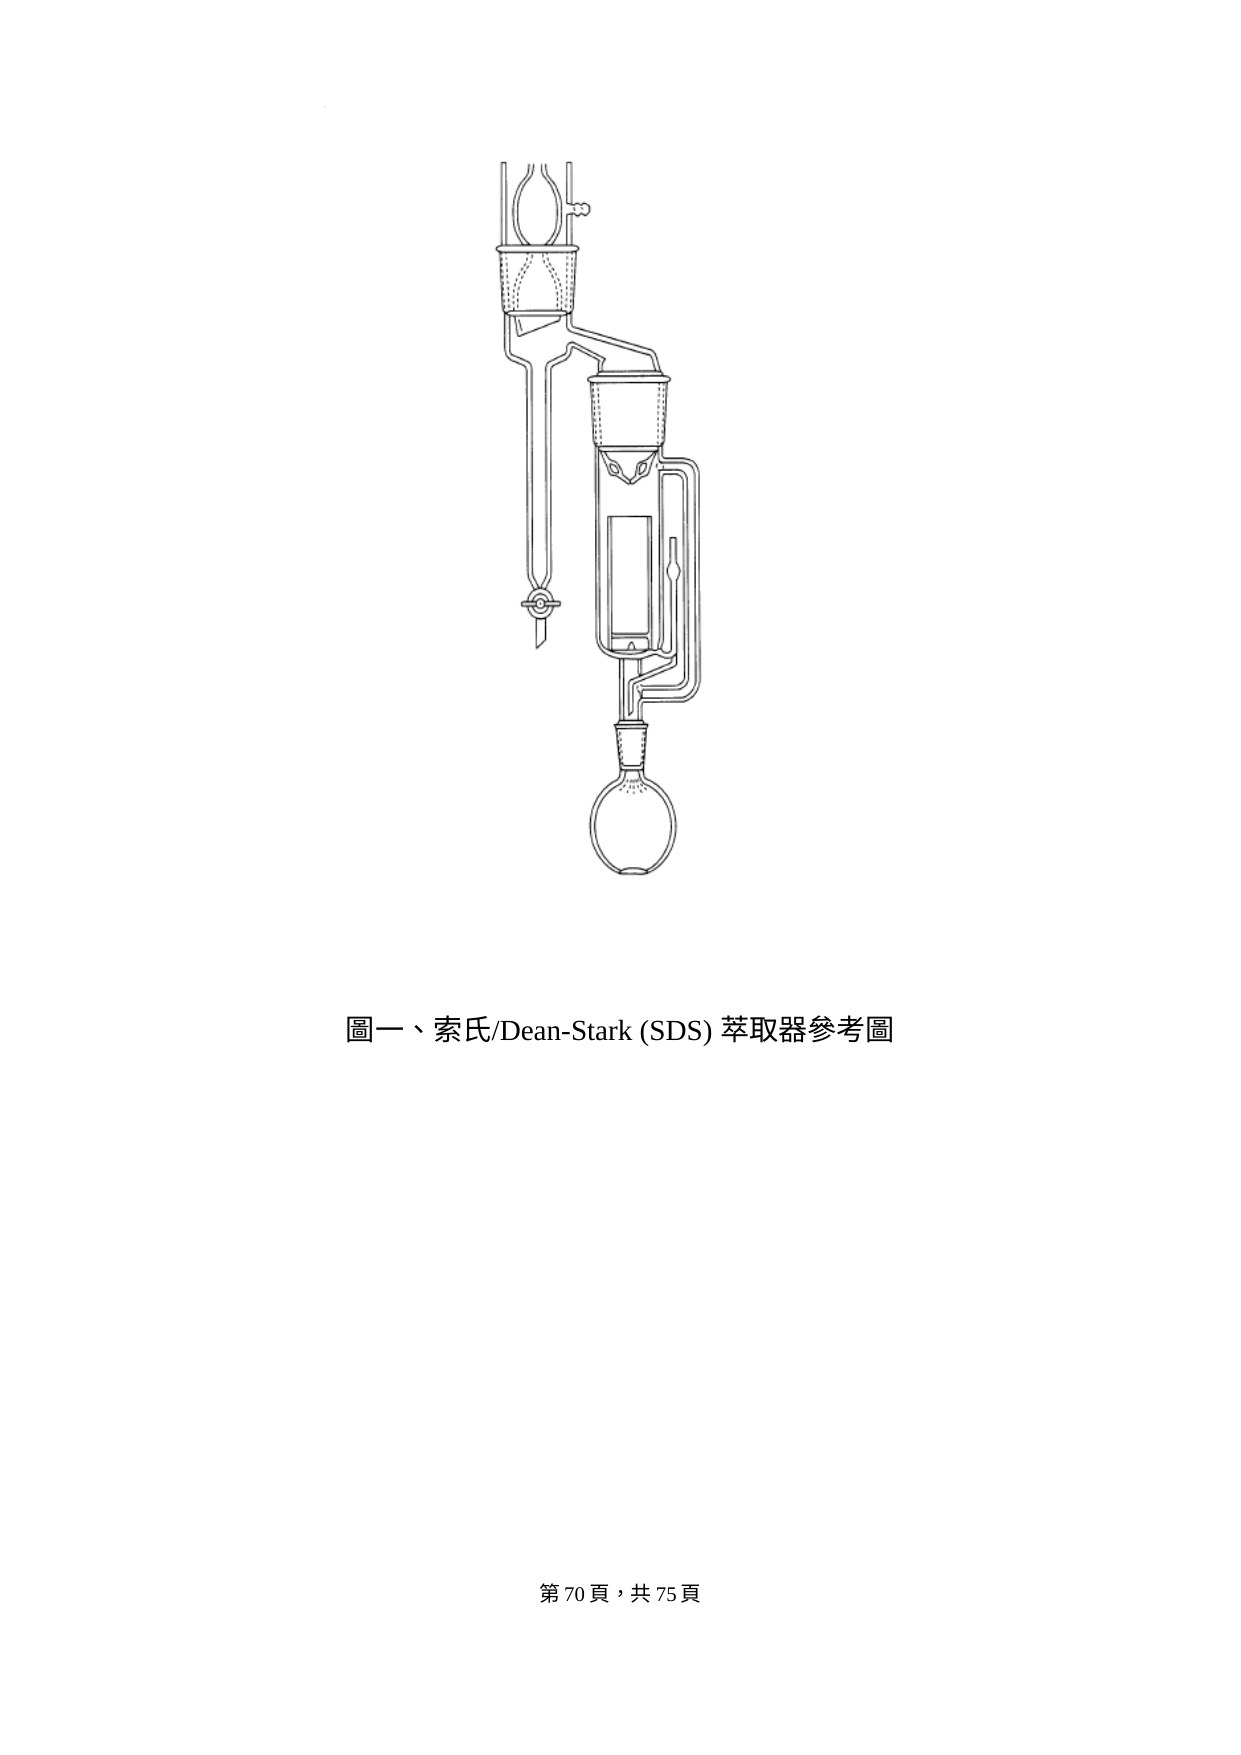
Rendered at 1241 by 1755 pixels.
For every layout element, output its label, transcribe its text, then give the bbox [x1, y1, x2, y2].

text 圖一、索氏/Dean-Stark (SDS) 萃取器參考圖 [148, 1007, 1093, 1049]
